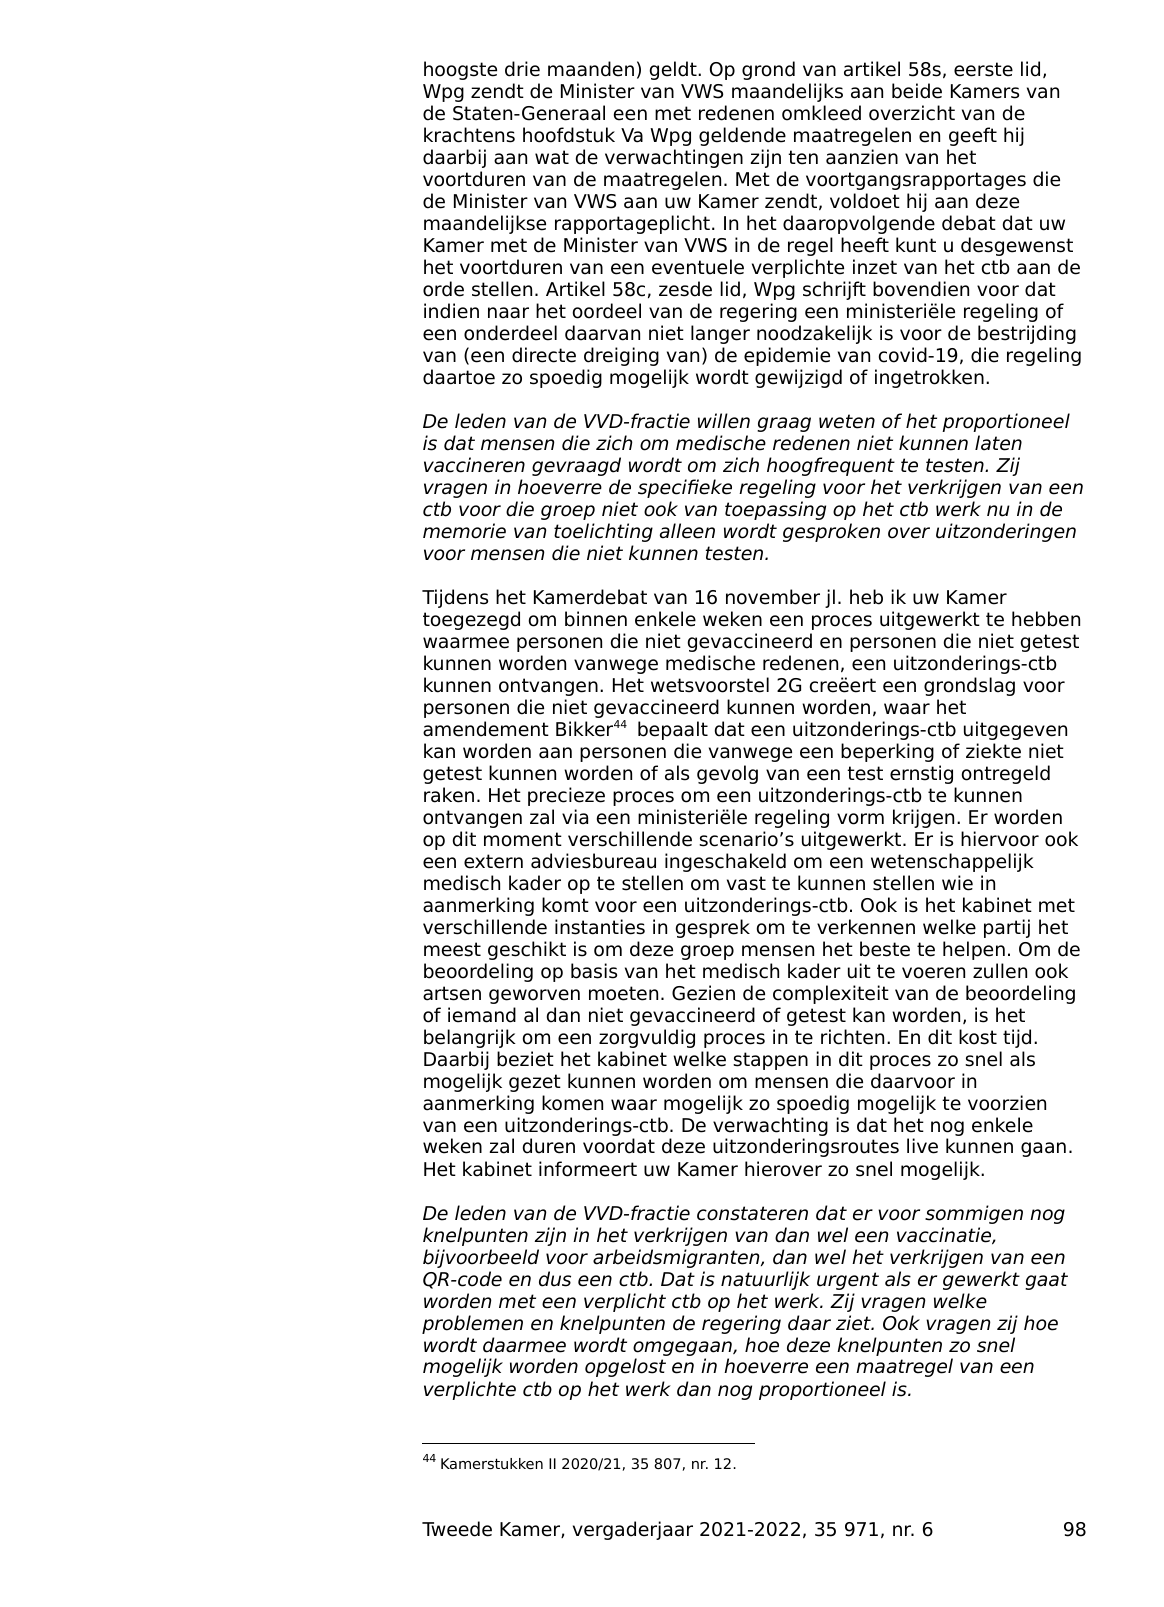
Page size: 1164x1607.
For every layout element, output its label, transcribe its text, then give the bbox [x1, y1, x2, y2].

text hoogste drie maanden) geldt. Op grond van artikel 58s, eerste lid, Wpg zendt de Minister van VWS maandelijks aan beide Kamers van de Staten-Generaal een met redenen omkleed overzicht van de krachtens hoofdstuk Va Wpg geldende maatregelen en geeft hij daarbij aan wat de verwachtingen zijn ten aanzien van het voortduren van de maatregelen. Met de voortgangsrapportages die de Minister van VWS aan uw Kamer zendt, voldoet hij aan deze maandelijkse rapportageplicht. In het daaropvolgende debat dat uw Kamer met de Minister van VWS in de regel heeft kunt u desgewenst het voortduren van een eventuele verplichte inzet van het ctb aan de orde stellen. Artikel 58c, zesde lid, Wpg schrijft bovendien voor dat indien naar het oordeel van de regering een ministeriële regeling of een onderdeel daarvan niet langer noodzakelijk is voor de bestrijding van (een directe dreiging van) de epidemie van covid-19, die regeling daartoe zo spoedig mogelijk wordt gewijzigd of ingetrokken. [422, 59, 1087, 389]
text De leden van de VVD-fractie willen graag weten of het proportioneel is dat mensen die zich om medische redenen niet kunnen laten vaccineren gevraagd wordt om zich hoogfrequent te testen. Zij vragen in hoeverre de specifieke regeling voor het verkrijgen van een ctb voor die groep niet ook van toepassing op het ctb werk nu in de memorie van toelichting alleen wordt gesproken over uitzonderingen voor mensen die niet kunnen testen. [422, 411, 1087, 565]
text Kamerstukken II 2020/21, 35 807, nr. 12. [422, 1452, 1087, 1474]
text De leden van de VVD-fractie constateren dat er voor sommigen nog knelpunten zijn in het verkrijgen van dan wel een vaccinatie, bijvoorbeeld voor arbeidsmigranten, dan wel het verkrijgen van een QR-code en dus een ctb. Dat is natuurlijk urgent als er gewerkt gaat worden met een verplicht ctb op het werk. Zij vragen welke problemen en knelpunten de regering daar ziet. Ook vragen zij hoe wordt daarmee wordt omgegaan, hoe deze knelpunten zo snel mogelijk worden opgelost en in hoeverre een maatregel van een verplichte ctb op het werk dan nog proportioneel is. [422, 1203, 1087, 1400]
text Tijdens het Kamerdebat van 16 november jl. heb ik uw Kamer toegezegd om binnen enkele weken een proces uitgewerkt te hebben waarmee personen die niet gevaccineerd en personen die niet getest kunnen worden vanwege medische redenen, een uitzonderings-ctb kunnen ontvangen. Het wetsvoorstel 2G creëert een grondslag voor personen die niet gevaccineerd kunnen worden, waar het amendement Bikker bepaalt dat een uitzonderings-ctb uitgegeven kan worden aan personen die vanwege een beperking of ziekte niet getest kunnen worden of als gevolg van een test ernstig ontregeld raken. Het precieze proces om een uitzonderings-ctb te kunnen ontvangen zal via een ministeriële regeling vorm krijgen. Er worden op dit moment verschillende scenario’s uitgewerkt. Er is hiervoor ook een extern adviesbureau ingeschakeld om een wetenschappelijk medisch kader op te stellen om vast te kunnen stellen wie in aanmerking komt voor een uitzonderings-ctb. Ook is het kabinet met verschillende instanties in gesprek om te verkennen welke partij het meest geschikt is om deze groep mensen het beste te helpen. Om de beoordeling op basis van het medisch kader uit te voeren zullen ook artsen geworven moeten. Gezien de complexiteit van de beoordeling of iemand al dan niet gevaccineerd of getest kan worden, is het belangrijk om een zorgvuldig proces in te richten. En dit kost tijd. Daarbij beziet het kabinet welke stappen in dit proces zo snel als mogelijk gezet kunnen worden om mensen die daarvoor in aanmerking komen waar mogelijk zo spoedig mogelijk te voorzien van een uitzonderings-ctb. De verwachting is dat het nog enkele weken zal duren voordat deze uitzonderingsroutes live kunnen gaan. Het kabinet informeert uw Kamer hierover zo snel mogelijk. [422, 587, 1087, 1180]
